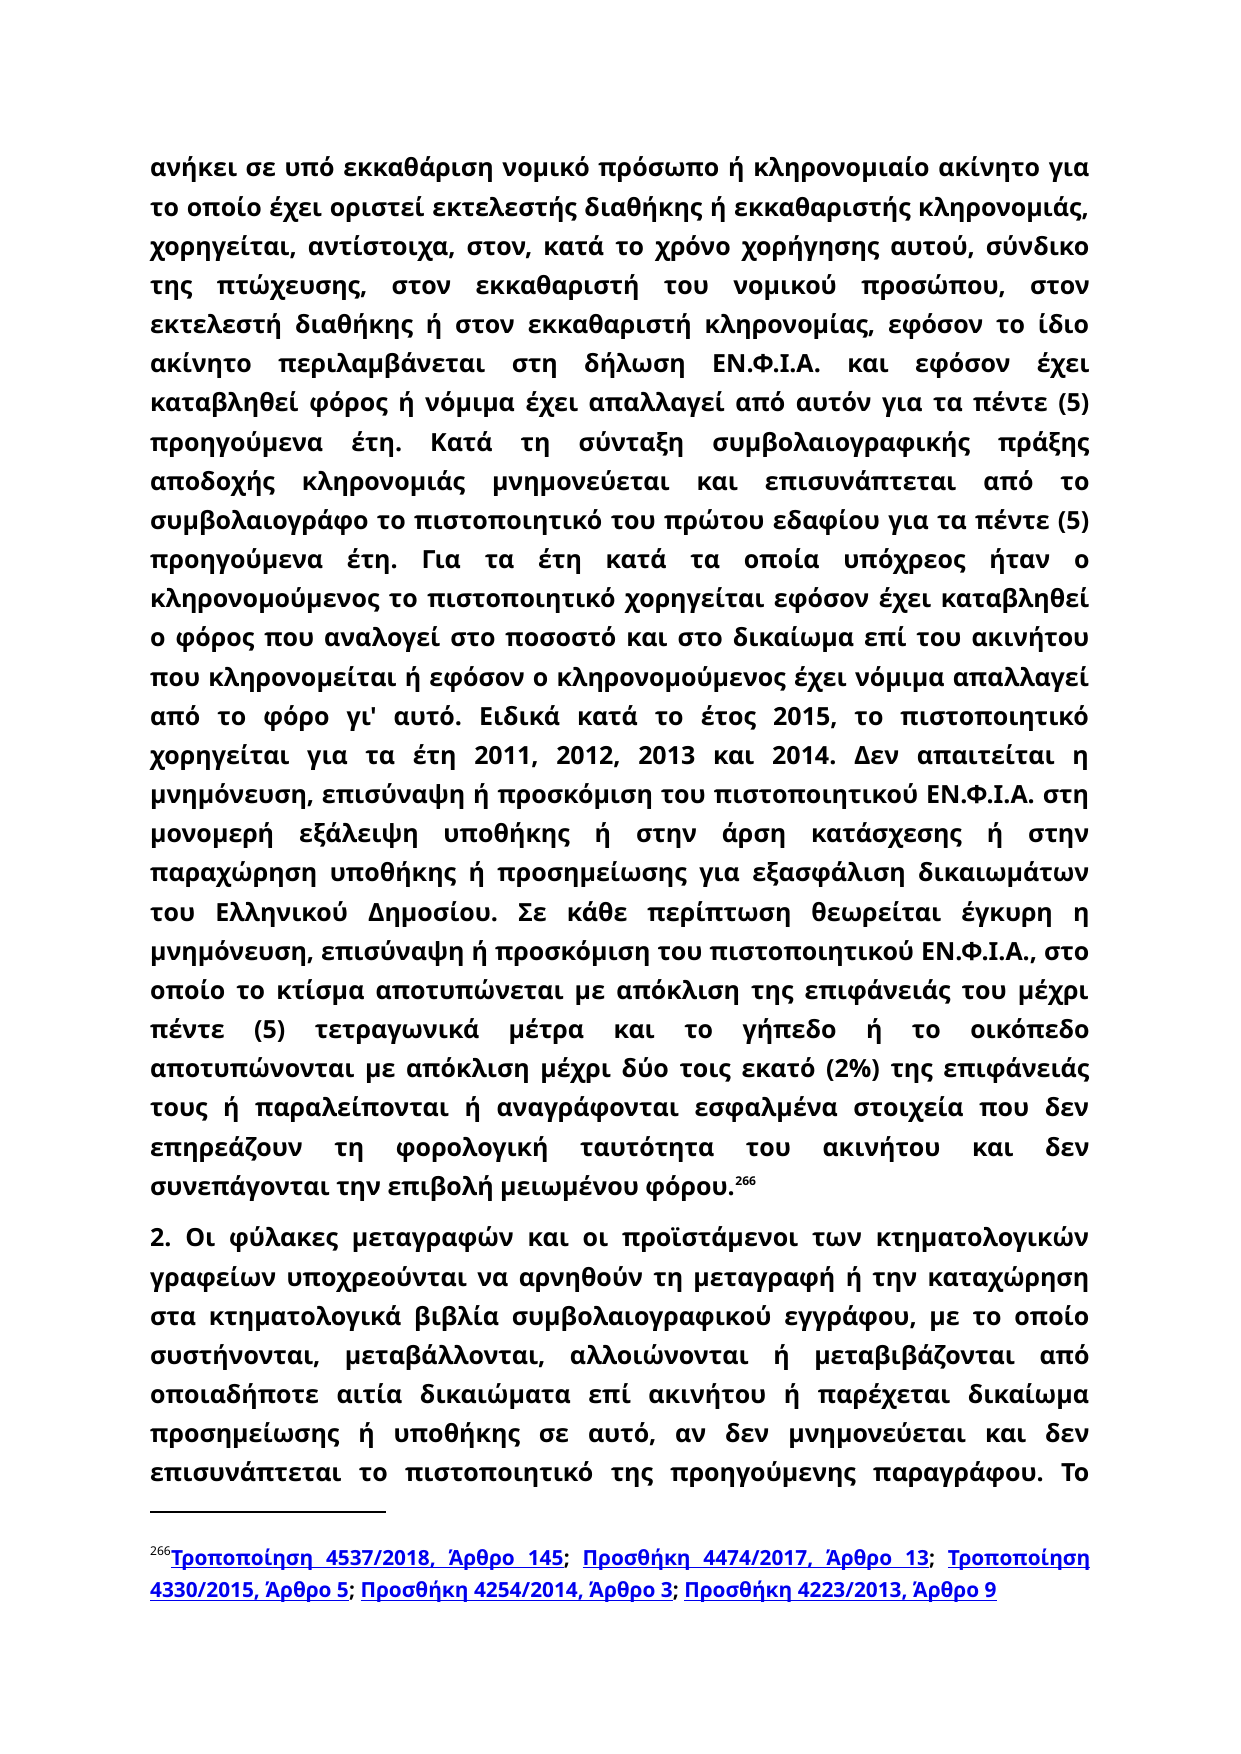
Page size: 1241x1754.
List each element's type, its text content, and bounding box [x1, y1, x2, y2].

text Τροποποίηση 4537/2018, Άρθρο 145; Προσθήκη 4474/2017, Άρθρο 13; Τροποποίηση 4330/2015, Άρθρο 5; Προσθήκη 4254/2014, Άρθρο 3; Προσθήκη 4223/2013, Άρθρο 9 [150, 1543, 1090, 1604]
text ανήκει σε υπό εκκαθάριση νομικό πρόσωπο ή κληρονομιαίο ακίνητο για το οποίο έχει οριστεί εκτελεστής διαθήκης ή εκκαθαριστής κληρονομιάς, χορηγείται, αντίστοιχα, στον, κατά το χρόνο χορήγησης αυτού, σύνδικο της πτώχευσης, στον εκκαθαριστή του νομικού προσώπου, στον εκτελεστή διαθήκης ή στον εκκαθαριστή κληρονομίας, εφόσον το ίδιο ακίνητο περιλαμβάνεται στη δήλωση ΕΝ.Φ.Ι.Α. και εφόσον έχει καταβληθεί φόρος ή νόμιμα έχει απαλλαγεί από αυτόν για τα πέντε (5) προηγούμενα έτη. Κατά τη σύνταξη συμβολαιογραφικής πράξης αποδοχής κληρονομιάς μνημονεύεται και επισυνάπτεται από το συμβολαιογράφο το πιστοποιητικό του πρώτου εδαφίου για τα πέντε (5) προηγούμενα έτη. Για τα έτη κατά τα οποία υπόχρεος ήταν ο κληρονομούμενος το πιστοποιητικό χορηγείται εφόσον έχει καταβληθεί ο φόρος που αναλογεί στο ποσοστό και στο δικαίωμα επί του ακινήτου που κληρονομείται ή εφόσον ο κληρονομούμενος έχει νόμιμα απαλλαγεί από το φόρο γι' αυτό. Ειδικά κατά το έτος 2015, το πιστοποιητικό χορηγείται για τα έτη 2011, 2012, 2013 και 2014. Δεν απαιτείται η μνημόνευση, επισύναψη ή προσκόμιση του πιστοποιητικού ΕΝ.Φ.Ι.Α. στη μονομερή εξάλειψη υποθήκης ή στην άρση κατάσχεσης ή στην παραχώρηση υποθήκης ή προσημείωσης για εξασφάλιση δικαιωμάτων του Ελληνικού Δημοσίου. Σε κάθε περίπτωση θεωρείται έγκυρη η μνημόνευση, επισύναψη ή προσκόμιση του πιστοποιητικού ΕΝ.Φ.Ι.Α., στο οποίο το κτίσμα αποτυπώνεται με απόκλιση της επιφάνειάς του μέχρι πέντε (5) τετραγωνικά μέτρα και το γήπεδο ή το οικόπεδο αποτυπώνονται με απόκλιση μέχρι δύο τοις εκατό (2%) της επιφάνειάς τους ή παραλείπονται ή αναγράφονται εσφαλμένα στοιχεία που δεν επηρεάζουν τη φορολογική ταυτότητα του ακινήτου και δεν συνεπάγονται την επιβολή μειωμένου φόρου. [150, 150, 1090, 1202]
text 2. Οι φύλακες μεταγραφών και οι προϊστάμενοι των κτηματολογικών γραφείων υποχρεούνται να αρνηθούν τη μεταγραφή ή την καταχώρηση στα κτηματολογικά βιβλία συμβολαιογραφικού εγγράφου, με το οποίο συστήνονται, μεταβάλλονται, αλλοιώνονται ή μεταβιβάζονται από οποιαδήποτε αιτία δικαιώματα επί ακινήτου ή παρέχεται δικαίωμα προσημείωσης ή υποθήκης σε αυτό, αν δεν μνημονεύεται και δεν επισυνάπτεται το πιστοποιητικό της προηγούμενης παραγράφου. Το [150, 1220, 1090, 1489]
